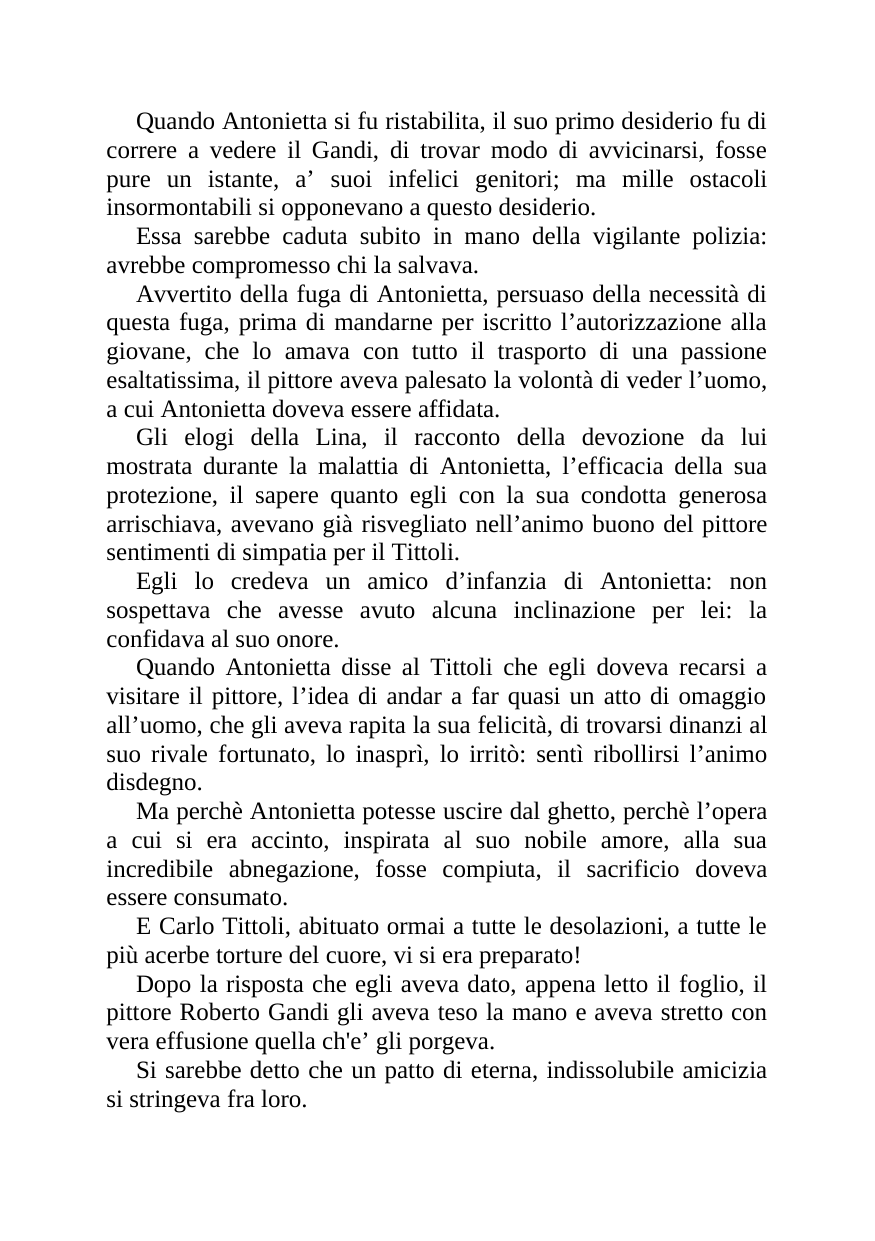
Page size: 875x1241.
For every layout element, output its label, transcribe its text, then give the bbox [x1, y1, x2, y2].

text Dopo la risposta che egli aveva dato, appena letto il foglio, il pittore Roberto Gandi gli aveva teso la mano e aveva stretto con vera effusione quella ch'e’ gli porgeva. [106, 969, 768, 1055]
text Egli lo credeva un amico d’infanzia di Antonietta: non sospettava che avesse avuto alcuna inclinazione per lei: la confidava al suo onore. [106, 566, 768, 652]
text Ma perchè Antonietta potesse uscire dal ghetto, perchè l’opera a cui si era accinto, inspirata al suo nobile amore, alla sua incredibile abnegazione, fosse compiuta, il sacrificio doveva essere consumato. [106, 796, 768, 911]
text E Carlo Tittoli, abituato ormai a tutte le desolazioni, a tutte le più acerbe torture del cuore, vi si era preparato! [106, 911, 768, 969]
text Essa sarebbe caduta subito in mano della vigilante polizia: avrebbe compromesso chi la salvava. [106, 221, 768, 279]
text Quando Antonietta si fu ristabilita, il suo primo desiderio fu di correre a vedere il Gandi, di trovar modo di avvicinarsi, fosse pure un istante, a’ suoi infelici genitori; ma mille ostacoli insormontabili si opponevano a questo desiderio. [106, 106, 768, 221]
text Gli elogi della Lina, il racconto della devozione da lui mostrata durante la malattia di Antonietta, l’efficacia della sua protezione, il sapere quanto egli con la sua condotta generosa arrischiava, avevano già risvegliato nell’animo buono del pittore sentimenti di simpatia per il Tittoli. [106, 422, 768, 566]
text Quando Antonietta disse al Tittoli che egli doveva recarsi a visitare il pittore, l’idea di andar a far quasi un atto di omaggio all’uomo, che gli aveva rapita la sua felicità, di trovarsi dinanzi al suo rivale fortunato, lo inasprì, lo irritò: sentì ribollirsi l’animo disdegno. [106, 652, 768, 796]
text Si sarebbe detto che un patto di eterna, indissolubile amicizia si stringeva fra loro. [106, 1055, 768, 1112]
text Avvertito della fuga di Antonietta, persuaso della necessità di questa fuga, prima di mandarne per iscritto l’autorizzazione alla giovane, che lo amava con tutto il trasporto di una passione esaltatissima, il pittore aveva palesato la volontà di veder l’uomo, a cui Antonietta doveva essere affidata. [106, 279, 768, 422]
